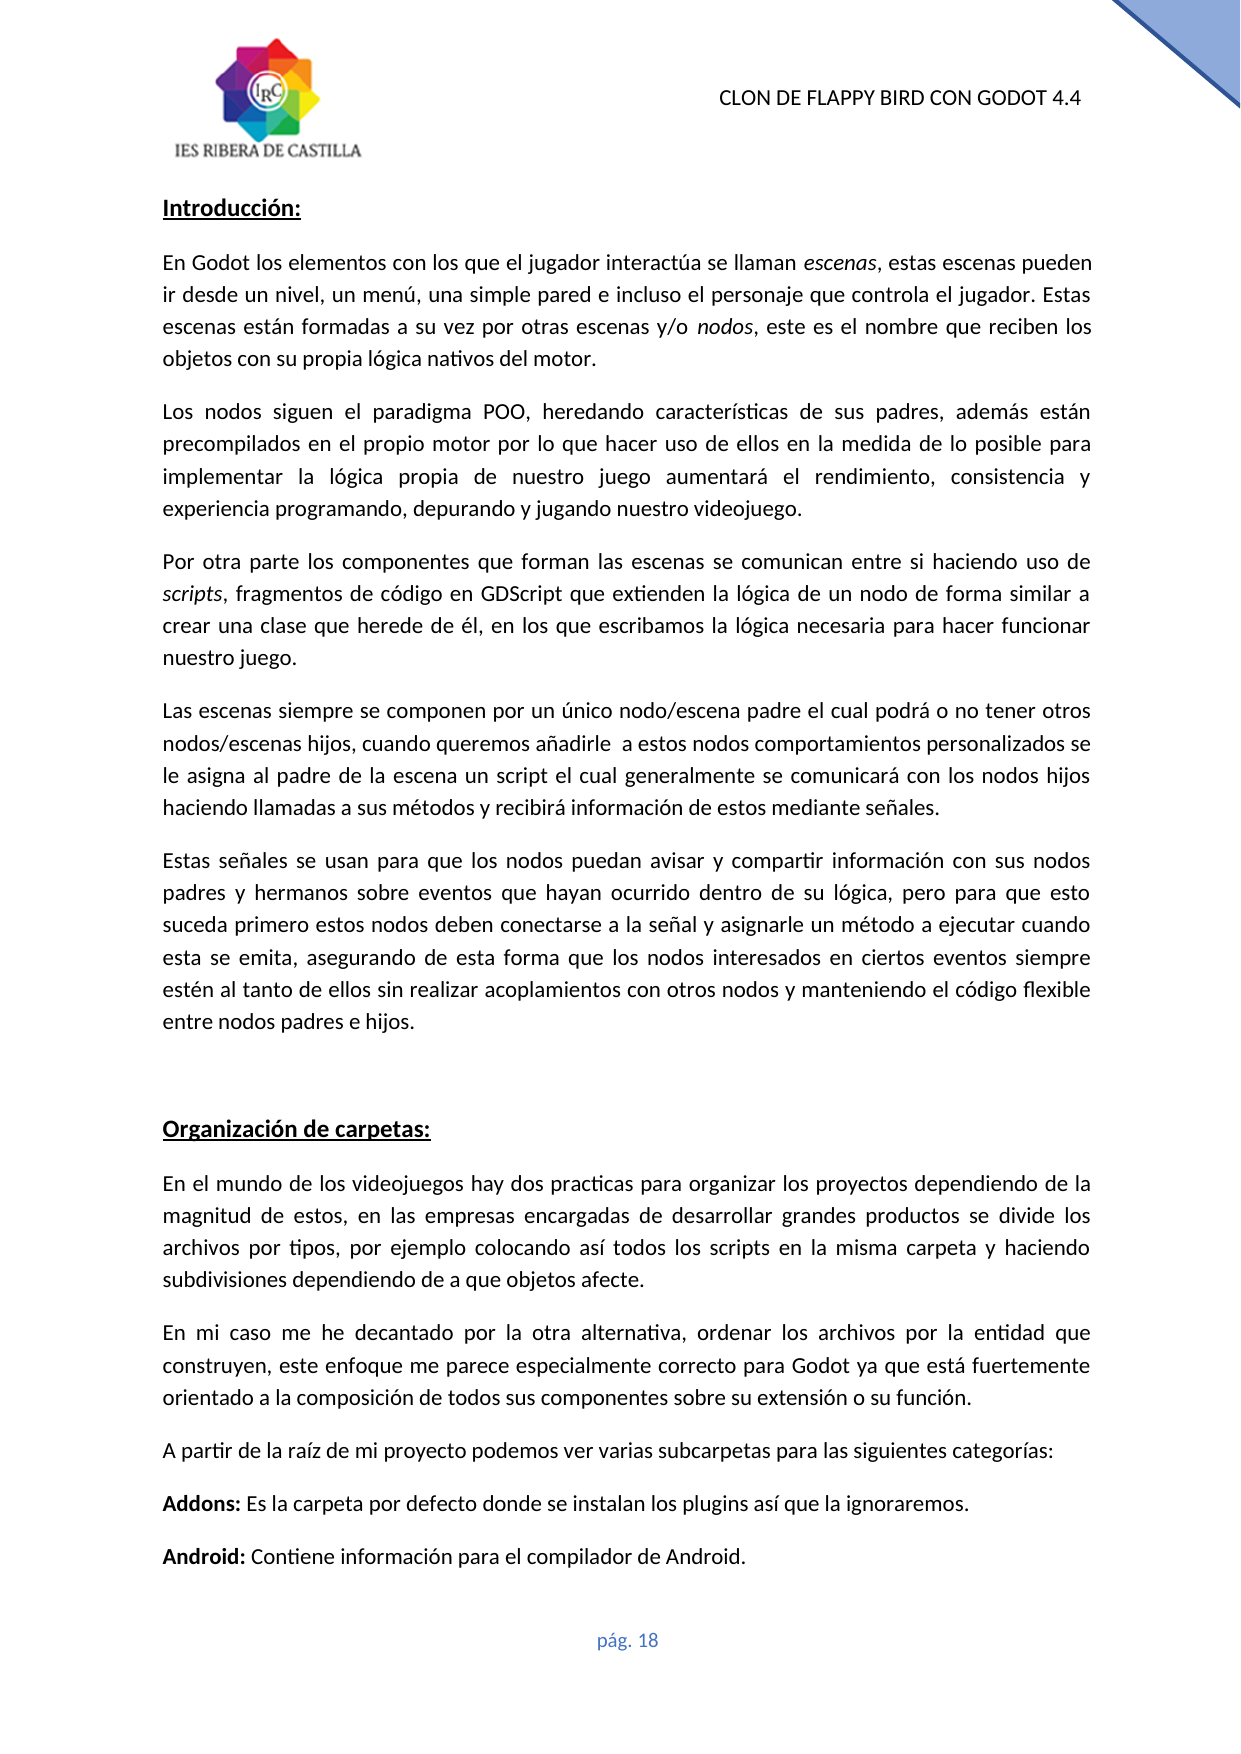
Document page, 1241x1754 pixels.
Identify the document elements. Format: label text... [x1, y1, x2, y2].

text Los nodos siguen el paradigma POO, heredando características de sus padres, además están precompilados en el propio motor por lo que hacer uso de ellos en la medida de lo posible para implementar la lógica propia de nuestro juego aumentará el rendimiento, consistencia y experiencia programando, depurando y jugando nuestro videojuego. [162, 397, 1093, 522]
text Las escenas siempre se componen por un único nodo/escena padre el cual podrá o no tener otros nodos/escenas hijos, cuando queremos añadirle a estos nodos comportamientos personalizados se le asigna al padre de la escena un script el cual generalmente se comunicará con los nodos hijos haciendo llamadas a sus métodos y recibirá información de estos mediante señales. [162, 697, 1093, 821]
text Android: Contiene información para el compilador de Android. [162, 1542, 1093, 1570]
text Introducción: [162, 192, 1093, 222]
text En Godot los elementos con los que el jugador interactúa se llaman escenas, estas escenas pueden ir desde un nivel, un menú, una simple pared e incluso el personaje que controla el jugador. Estas escenas están formadas a su vez por otras escenas y/o nodos, este es el nombre que reciben los objetos con su propia lógica nativos del motor. [162, 248, 1093, 372]
text Por otra parte los componentes que forman las escenas se comunican entre si haciendo uso de scripts, fragmentos de código en GDScript que extienden la lógica de un nodo de forma similar a crear una clase que herede de él, en los que escribamos la lógica necesaria para hacer funcionar nuestro juego. [162, 547, 1093, 672]
picture [173, 29, 366, 164]
text Estas señales se usan para que los nodos puedan avisar y compartir información con sus nodos padres y hermanos sobre eventos que hayan ocurrido dentro de su lógica, pero para que esto suceda primero estos nodos deben conectarse a la señal y asignarle un método a ejecutar cuando esta se emita, asegurando de esta forma que los nodos interesados en ciertos eventos siempre estén al tanto de ellos sin realizar acoplamientos con otros nodos y manteniendo el código flexible entre nodos padres e hijos. [162, 846, 1093, 1035]
text En el mundo de los videojuegos hay dos practicas para organizar los proyectos dependiendo de la magnitud de estos, en las empresas encargadas de desarrollar grandes productos se divide los archivos por tipos, por ejemplo colocando así todos los scripts en la misma carpeta y haciendo subdivisiones dependiendo de a que objetos afecte. [162, 1169, 1093, 1293]
text Addons: Es la carpeta por defecto donde se instalan los plugins así que la ignoraremos. [162, 1489, 1093, 1517]
text A partir de la raíz de mi proyecto podemos ver varias subcarpetas para las siguientes categorías: [162, 1436, 1093, 1464]
text En mi caso me he decantado por la otra alternativa, ordenar los archivos por la entidad que construyen, este enfoque me parece especialmente correcto para Godot ya que está fuertemente orientado a la composición de todos sus componentes sobre su extensión o su función. [162, 1318, 1093, 1411]
text Organización de carpetas: [162, 1113, 1093, 1144]
